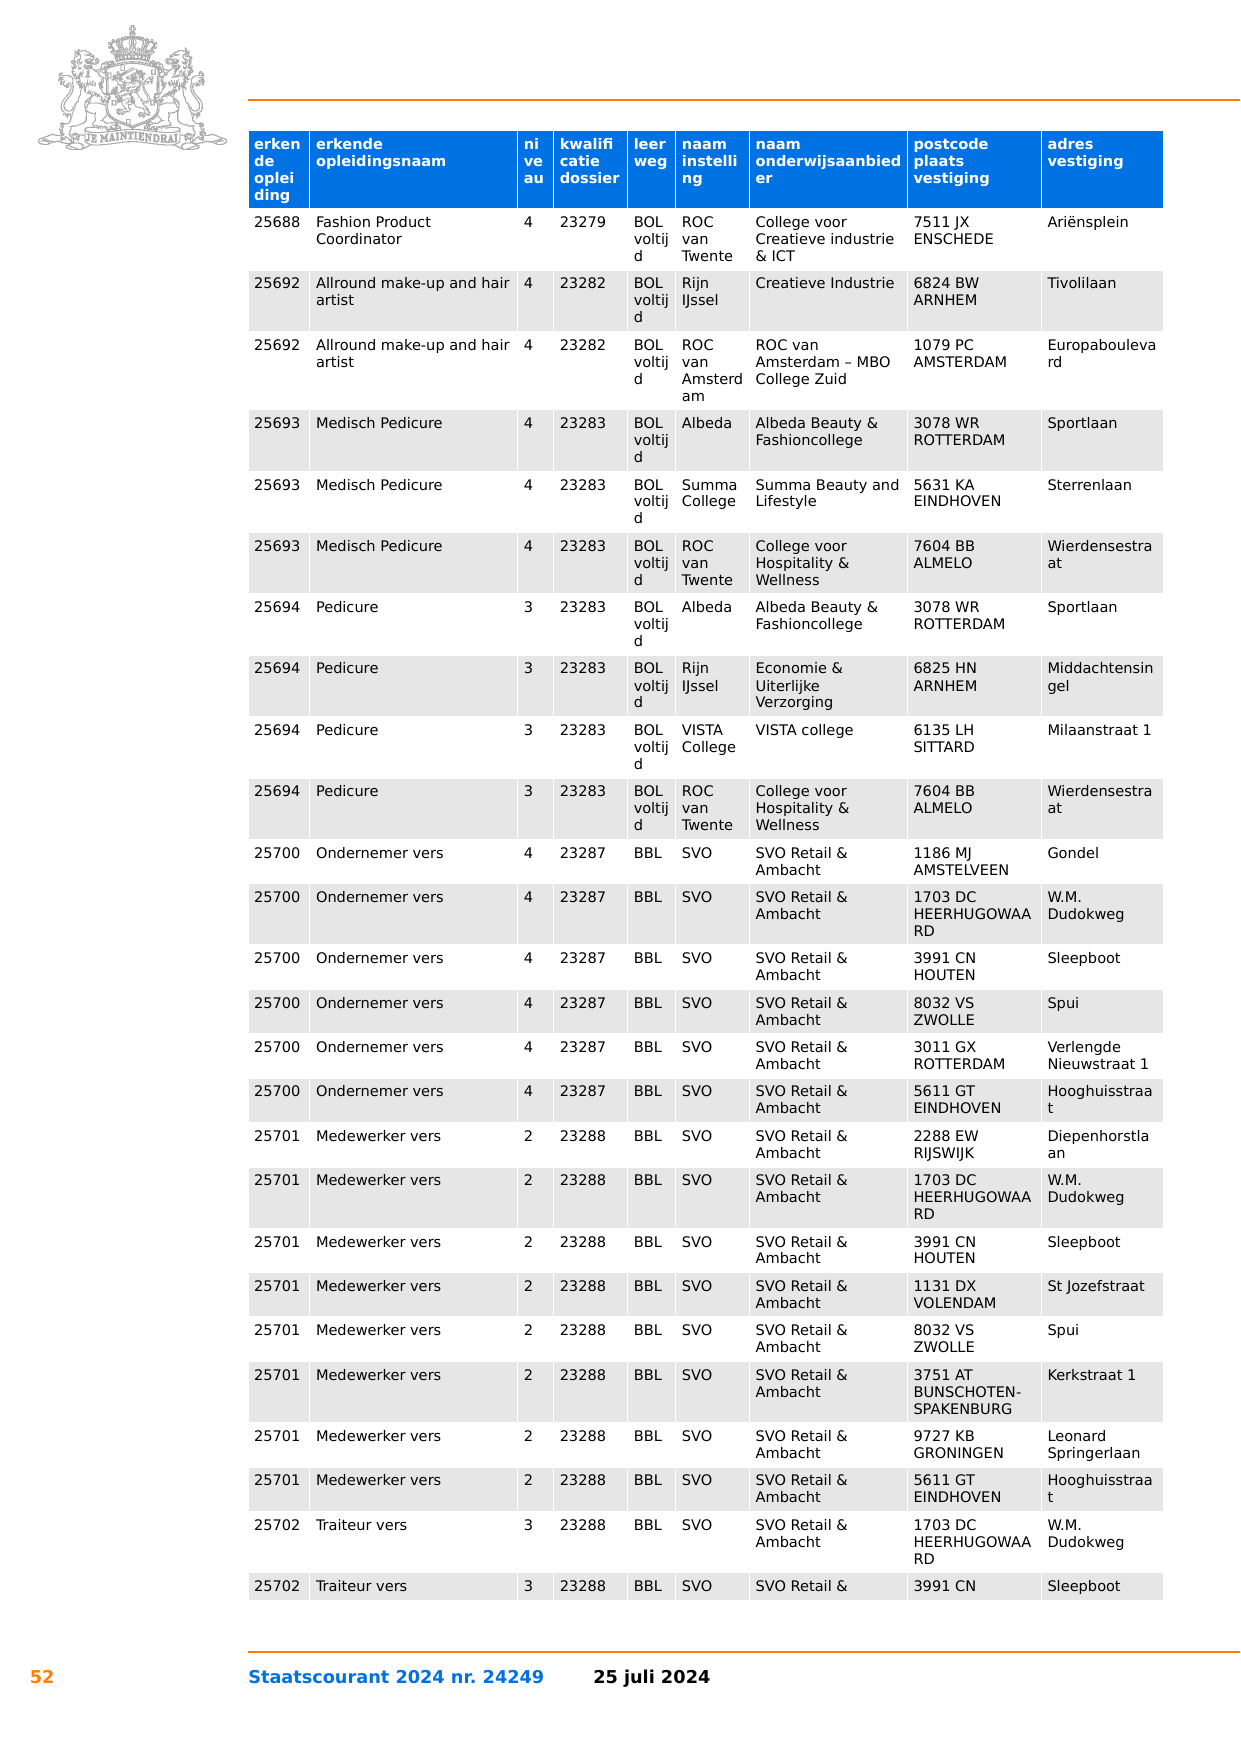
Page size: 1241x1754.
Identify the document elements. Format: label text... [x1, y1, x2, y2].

table_cell 23279 [554, 209, 627, 269]
table_cell Ondernemer vers [310, 840, 517, 883]
table_cell Fashion Product Coordinator [310, 209, 517, 269]
table_cell BOL voltijd [628, 779, 675, 839]
table_cell SVO [676, 1318, 749, 1361]
table_cell College voor Hospitality & Wellness [750, 533, 907, 593]
table_cell 2 [518, 1168, 553, 1228]
table_cell 5631 KA EINDHOVEN [908, 472, 1041, 532]
table_cell 25700 [249, 1079, 309, 1122]
table_cell 25700 [249, 990, 309, 1033]
table_cell Medewerker vers [310, 1423, 517, 1467]
table_cell BOL voltijd [628, 472, 675, 532]
table_cell 23287 [554, 1079, 627, 1122]
table_cell SVO [676, 1273, 749, 1316]
table_cell SVO Retail & [750, 1573, 907, 1600]
table_cell 3 [518, 779, 553, 839]
table_cell BBL [628, 1573, 675, 1600]
table_cell Allround make-up and hair artist [310, 271, 517, 331]
table_cell 23283 [554, 410, 627, 471]
table_cell Albeda Beauty & Fashioncollege [750, 594, 907, 655]
table_cell 23287 [554, 1034, 627, 1078]
table_cell SVO Retail & Ambacht [750, 1318, 907, 1361]
table_cell W.M. Dudokweg [1042, 1168, 1163, 1228]
table_cell ROC van Twente [676, 779, 749, 839]
table_cell 25701 [249, 1168, 309, 1228]
table_cell 25694 [249, 656, 309, 716]
table_cell 4 [518, 332, 553, 409]
table_cell 3991 CN [908, 1573, 1041, 1600]
table_cell 4 [518, 410, 553, 471]
table_cell 25693 [249, 472, 309, 532]
table_cell SVO Retail & Ambacht [750, 884, 907, 944]
table_cell Albeda Beauty & Fashioncollege [750, 410, 907, 471]
table_cell Medisch Pedicure [310, 410, 517, 471]
table_cell College voor Hospitality & Wellness [750, 779, 907, 839]
table_cell 9727 KB GRONINGEN [908, 1423, 1041, 1467]
table_cell Summa College [676, 472, 749, 532]
table_cell Sleepboot [1042, 1573, 1163, 1600]
table_cell 2 [518, 1423, 553, 1467]
table_cell 25701 [249, 1423, 309, 1467]
table_cell Diepenhorstlaan [1042, 1123, 1163, 1166]
table_cell 23282 [554, 271, 627, 331]
table_cell 4 [518, 946, 553, 989]
table_cell BOL voltijd [628, 209, 675, 269]
table_cell SVO [676, 1423, 749, 1467]
table_cell Medewerker vers [310, 1318, 517, 1361]
table_cell SVO [676, 884, 749, 944]
table_header adres vestiging [1042, 131, 1163, 208]
table_cell 7511 JX ENSCHEDE [908, 209, 1041, 269]
table_cell Ondernemer vers [310, 884, 517, 944]
table_cell BBL [628, 1229, 675, 1272]
table_cell 7604 BB ALMELO [908, 779, 1041, 839]
table_header erkende opleiding [249, 131, 309, 208]
table_cell Rijn IJssel [676, 271, 749, 331]
table_cell 1186 MJ AMSTELVEEN [908, 840, 1041, 883]
table_cell 23288 [554, 1273, 627, 1316]
table_cell Middachtensingel [1042, 656, 1163, 716]
table_cell 2 [518, 1123, 553, 1166]
table_cell Verlengde Nieuwstraat 1 [1042, 1034, 1163, 1078]
table_cell SVO Retail & Ambacht [750, 1273, 907, 1316]
table_cell Ondernemer vers [310, 990, 517, 1033]
table_cell 23288 [554, 1318, 627, 1361]
table_cell BOL voltijd [628, 332, 675, 409]
table_cell 25692 [249, 271, 309, 331]
table_cell 25700 [249, 884, 309, 944]
table_cell Spui [1042, 1318, 1163, 1361]
table_cell 25701 [249, 1468, 309, 1511]
table_cell 2 [518, 1362, 553, 1422]
table_cell 3011 GX ROTTERDAM [908, 1034, 1041, 1078]
table_cell 23287 [554, 840, 627, 883]
table_cell SVO Retail & Ambacht [750, 1512, 907, 1572]
table_cell SVO [676, 840, 749, 883]
table_cell BBL [628, 1362, 675, 1422]
table_cell 2 [518, 1273, 553, 1316]
table_cell 23288 [554, 1423, 627, 1467]
table_cell SVO [676, 1573, 749, 1600]
table_cell 4 [518, 209, 553, 269]
table_cell 23283 [554, 594, 627, 655]
table_cell 4 [518, 271, 553, 331]
table_cell BOL voltijd [628, 533, 675, 593]
table_cell Sleepboot [1042, 946, 1163, 989]
table_cell SVO Retail & Ambacht [750, 1123, 907, 1166]
table_cell Sportlaan [1042, 410, 1163, 471]
table_cell BOL voltijd [628, 717, 675, 777]
table_cell Kerkstraat 1 [1042, 1362, 1163, 1422]
table_cell 8032 VS ZWOLLE [908, 1318, 1041, 1361]
table_cell 3078 WR ROTTERDAM [908, 594, 1041, 655]
table_cell 3751 AT BUNSCHOTEN-SPAKENBURG [908, 1362, 1041, 1422]
table_cell 6825 HN ARNHEM [908, 656, 1041, 716]
table_cell ROC van Amsterdam [676, 332, 749, 409]
table_cell Spui [1042, 990, 1163, 1033]
table_cell 25694 [249, 779, 309, 839]
table_cell BOL voltijd [628, 271, 675, 331]
table_cell SVO Retail & Ambacht [750, 1229, 907, 1272]
table_cell 5611 GT EINDHOVEN [908, 1079, 1041, 1122]
table_cell Allround make-up and hair artist [310, 332, 517, 409]
table_cell Pedicure [310, 656, 517, 716]
table_cell 3 [518, 594, 553, 655]
table_cell SVO Retail & Ambacht [750, 1423, 907, 1467]
table_cell 23288 [554, 1168, 627, 1228]
table_cell 23288 [554, 1512, 627, 1572]
table_cell 3 [518, 717, 553, 777]
table_cell 25701 [249, 1123, 309, 1166]
table_cell Medewerker vers [310, 1168, 517, 1228]
table_cell 23282 [554, 332, 627, 409]
table_cell 1703 DC HEERHUGOWAARD [908, 884, 1041, 944]
table_cell 23288 [554, 1362, 627, 1422]
table_cell 2288 EW RIJSWIJK [908, 1123, 1041, 1166]
picture [38, 25, 227, 150]
table_cell 25700 [249, 946, 309, 989]
table_cell Ondernemer vers [310, 1079, 517, 1122]
table_cell 4 [518, 472, 553, 532]
table_cell SVO Retail & Ambacht [750, 1468, 907, 1511]
table_cell BBL [628, 1468, 675, 1511]
table_cell 4 [518, 840, 553, 883]
table_cell Pedicure [310, 717, 517, 777]
table_header kwalificatie dossier [554, 131, 627, 208]
table_cell Traiteur vers [310, 1573, 517, 1600]
table_cell 23288 [554, 1229, 627, 1272]
table_header naam onderwijsaanbieder [750, 131, 907, 208]
table_cell Medewerker vers [310, 1362, 517, 1422]
table_cell 1079 PC AMSTERDAM [908, 332, 1041, 409]
table_cell BBL [628, 946, 675, 989]
table_cell Summa Beauty and Lifestyle [750, 472, 907, 532]
table_cell Traiteur vers [310, 1512, 517, 1572]
table_cell SVO Retail & Ambacht [750, 946, 907, 989]
table_cell W.M. Dudokweg [1042, 1512, 1163, 1572]
table_cell 1703 DC HEERHUGOWAARD [908, 1512, 1041, 1572]
table_cell Medisch Pedicure [310, 533, 517, 593]
table_cell 25694 [249, 594, 309, 655]
table_cell 25692 [249, 332, 309, 409]
table_cell BBL [628, 1318, 675, 1361]
table_cell Sterrenlaan [1042, 472, 1163, 532]
table_cell SVO [676, 1034, 749, 1078]
table_cell 8032 VS ZWOLLE [908, 990, 1041, 1033]
table_cell Ondernemer vers [310, 946, 517, 989]
table_cell Ariënsplein [1042, 209, 1163, 269]
table_cell Economie & Uiterlijke Verzorging [750, 656, 907, 716]
table_cell W.M. Dudokweg [1042, 884, 1163, 944]
table_cell 4 [518, 1079, 553, 1122]
table_cell SVO Retail & Ambacht [750, 1079, 907, 1122]
table_header niveau [518, 131, 553, 208]
table_cell 23287 [554, 946, 627, 989]
table_cell 4 [518, 990, 553, 1033]
table_cell Pedicure [310, 594, 517, 655]
table_cell SVO [676, 1168, 749, 1228]
table_cell SVO [676, 1512, 749, 1572]
table_cell 25702 [249, 1512, 309, 1572]
table_cell Europaboulevard [1042, 332, 1163, 409]
table_cell 23283 [554, 779, 627, 839]
table_cell 6135 LH SITTARD [908, 717, 1041, 777]
table_cell BBL [628, 1423, 675, 1467]
table_cell 23287 [554, 884, 627, 944]
table_cell 3991 CN HOUTEN [908, 1229, 1041, 1272]
table_cell 25700 [249, 1034, 309, 1078]
table_cell Medewerker vers [310, 1123, 517, 1166]
table_cell Rijn IJssel [676, 656, 749, 716]
table_cell SVO [676, 946, 749, 989]
table_cell Albeda [676, 594, 749, 655]
table_cell BBL [628, 1079, 675, 1122]
table_cell 23287 [554, 990, 627, 1033]
table_cell SVO Retail & Ambacht [750, 990, 907, 1033]
table_cell 25701 [249, 1273, 309, 1316]
table_cell 23288 [554, 1573, 627, 1600]
table_cell St Jozefstraat [1042, 1273, 1163, 1316]
table_cell 2 [518, 1229, 553, 1272]
table_cell SVO [676, 990, 749, 1033]
table_cell Medewerker vers [310, 1273, 517, 1316]
table_cell 25702 [249, 1573, 309, 1600]
table_cell ROC van Amsterdam – MBO College Zuid [750, 332, 907, 409]
table_cell 3078 WR ROTTERDAM [908, 410, 1041, 471]
table_header naam instelling [676, 131, 749, 208]
table_header postcode plaats vestiging [908, 131, 1041, 208]
table_cell BBL [628, 840, 675, 883]
table_cell 3 [518, 1573, 553, 1600]
table_cell 23283 [554, 717, 627, 777]
table_cell 6824 BW ARNHEM [908, 271, 1041, 331]
table_cell 4 [518, 1034, 553, 1078]
table_cell 3 [518, 1512, 553, 1572]
table_cell 4 [518, 884, 553, 944]
table_cell Sportlaan [1042, 594, 1163, 655]
table_cell 3 [518, 656, 553, 716]
table_cell SVO [676, 1468, 749, 1511]
table_cell SVO [676, 1229, 749, 1272]
table_cell Tivolilaan [1042, 271, 1163, 331]
table_cell VISTA College [676, 717, 749, 777]
table_cell 23288 [554, 1123, 627, 1166]
table_cell 1703 DC HEERHUGOWAARD [908, 1168, 1041, 1228]
table_cell Ondernemer vers [310, 1034, 517, 1078]
table_cell Wierdensestraat [1042, 533, 1163, 593]
table_cell 25701 [249, 1318, 309, 1361]
table_cell 23283 [554, 656, 627, 716]
table_cell BBL [628, 884, 675, 944]
table_cell Pedicure [310, 779, 517, 839]
table_cell VISTA college [750, 717, 907, 777]
table_cell 3991 CN HOUTEN [908, 946, 1041, 989]
table_cell BBL [628, 1034, 675, 1078]
table_cell Wierdensestraat [1042, 779, 1163, 839]
table_cell SVO Retail & Ambacht [750, 1168, 907, 1228]
table_cell BBL [628, 1168, 675, 1228]
table_cell 23288 [554, 1468, 627, 1511]
table_cell 4 [518, 533, 553, 593]
table_cell Gondel [1042, 840, 1163, 883]
table_cell ROC van Twente [676, 533, 749, 593]
table_cell 25701 [249, 1229, 309, 1272]
table_cell 25688 [249, 209, 309, 269]
table_cell Creatieve Industrie [750, 271, 907, 331]
table_cell BBL [628, 1273, 675, 1316]
table_cell BOL voltijd [628, 594, 675, 655]
table_cell Hooghuisstraat [1042, 1079, 1163, 1122]
table_cell Sleepboot [1042, 1229, 1163, 1272]
table_cell BBL [628, 1123, 675, 1166]
table_cell 23283 [554, 533, 627, 593]
table_cell 5611 GT EINDHOVEN [908, 1468, 1041, 1511]
table_cell 2 [518, 1318, 553, 1361]
table_cell BOL voltijd [628, 656, 675, 716]
table_cell Hooghuisstraat [1042, 1468, 1163, 1511]
table_cell 23283 [554, 472, 627, 532]
table_cell Albeda [676, 410, 749, 471]
table_cell ROC van Twente [676, 209, 749, 269]
table_cell 2 [518, 1468, 553, 1511]
table_cell 25694 [249, 717, 309, 777]
table_header erkende opleidingsnaam [310, 131, 517, 208]
table_cell BOL voltijd [628, 410, 675, 471]
table_cell SVO [676, 1362, 749, 1422]
table_cell 25701 [249, 1362, 309, 1422]
table_cell 25693 [249, 533, 309, 593]
table_cell SVO Retail & Ambacht [750, 1034, 907, 1078]
table_cell 1131 DX VOLENDAM [908, 1273, 1041, 1316]
table_header leerweg [628, 131, 675, 208]
table_cell BBL [628, 1512, 675, 1572]
table_cell 25700 [249, 840, 309, 883]
table_cell Milaanstraat 1 [1042, 717, 1163, 777]
table_cell SVO [676, 1079, 749, 1122]
table_cell Medewerker vers [310, 1468, 517, 1511]
table_cell College voor Creatieve industrie & ICT [750, 209, 907, 269]
table_cell 7604 BB ALMELO [908, 533, 1041, 593]
table_cell Medewerker vers [310, 1229, 517, 1272]
table_cell SVO Retail & Ambacht [750, 840, 907, 883]
table_cell Medisch Pedicure [310, 472, 517, 532]
table_cell SVO Retail & Ambacht [750, 1362, 907, 1422]
table_cell Leonard Springerlaan [1042, 1423, 1163, 1467]
table_cell SVO [676, 1123, 749, 1166]
table_cell BBL [628, 990, 675, 1033]
table_cell 25693 [249, 410, 309, 471]
